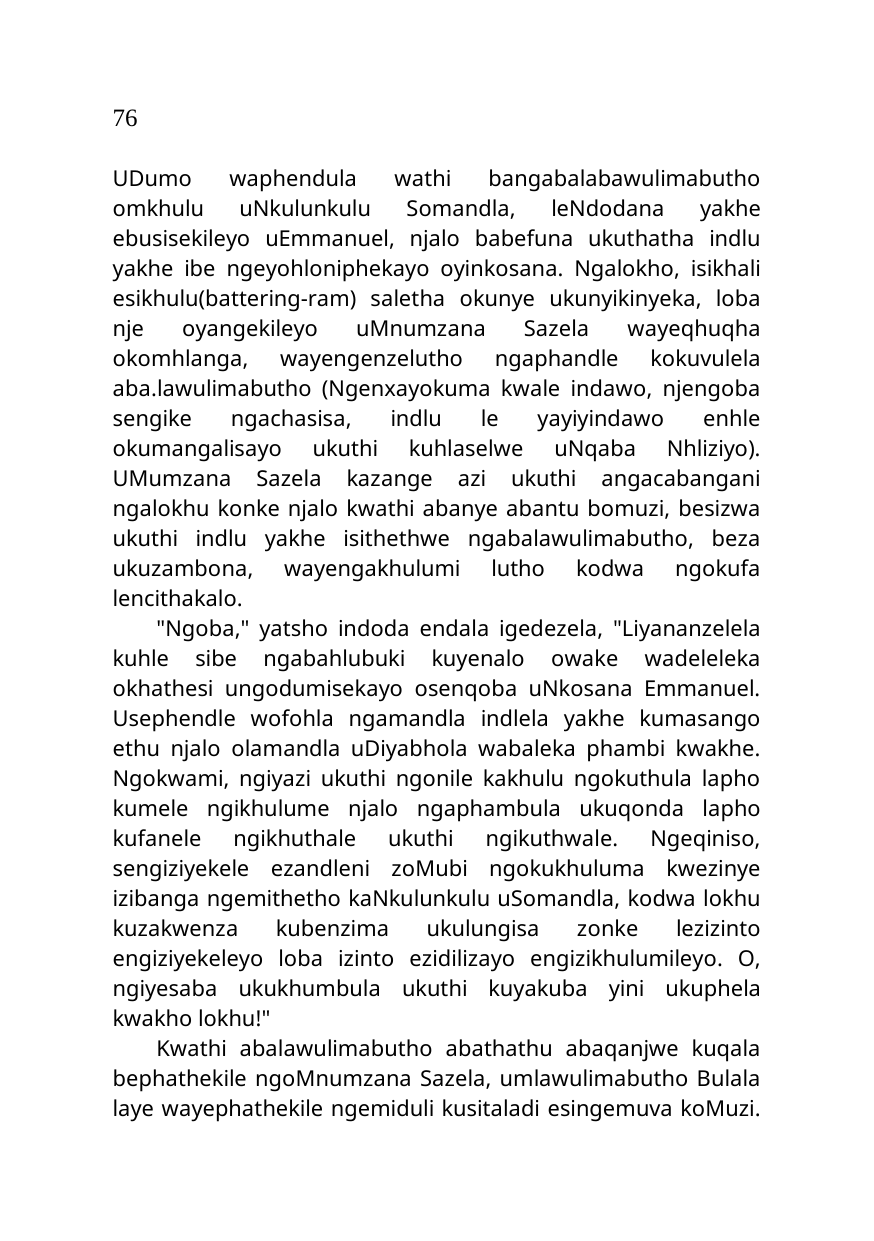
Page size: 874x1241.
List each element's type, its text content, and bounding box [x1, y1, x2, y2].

text "Ngoba," yatsho indoda endala igedezela, "Liyananzelela kuhle sibe ngabahlubuki kuyenalo owake wadeleleka okhathesi ungodumisekayo osenqoba uNkosana Emmanuel. Usephendle wofohla ngamandla indlela yakhe kumasango ethu njalo olamandla uDiyabhola wabaleka phambi kwakhe. Ngokwami, ngiyazi ukuthi ngonile kakhulu ngokuthula lapho kumele ngikhulume njalo ngaphambula ukuqonda lapho kufanele ngikhuthale ukuthi ngikuthwale. Ngeqiniso, sengiziyekele ezandleni zoMubi ngokukhuluma kwezinye izibanga ngemithetho kaNkulunkulu uSomandla, kodwa lokhu kuzakwenza kubenzima ukulungisa zonke lezizinto engiziyekeleyo loba izinto ezidilizayo engizikhulumileyo. O, ngiyesaba ukukhumbula ukuthi kuyakuba yini ukuphela kwakho lokhu!" [112, 613, 761, 1033]
text UDumo waphendula wathi bangabalabawulimabutho omkhulu uNkulunkulu Somandla, leNdodana yakhe ebusisekileyo uEmmanuel, njalo babefuna ukuthatha indlu yakhe ibe ngeyohloniphekayo oyinkosana. Ngalokho, isikhali esikhulu(battering-ram) saletha okunye ukunyikinyeka, loba nje oyangekileyo uMnumzana Sazela wayeqhuqha okomhlanga, wayengenzelutho ngaphandle kokuvulela aba.lawulimabutho (Ngenxayokuma kwale indawo, njengoba sengike ngachasisa, indlu le yayiyindawo enhle okumangalisayo ukuthi kuhlaselwe uNqaba Nhliziyo). UMumzana Sazela kazange azi ukuthi angacabangani ngalokhu konke njalo kwathi abanye abantu bomuzi, besizwa ukuthi indlu yakhe isithethwe ngabalawulimabutho, beza ukuzambona, wayengakhulumi lutho kodwa ngokufa lencithakalo. [112, 163, 761, 613]
text Kwathi abalawulimabutho abathathu abaqanjwe kuqala bephathekile ngoMnumzana Sazela, umlawulimabutho Bulala laye wayephathekile ngemiduli kusitaladi esingemuva koMuzi. [112, 1033, 761, 1123]
